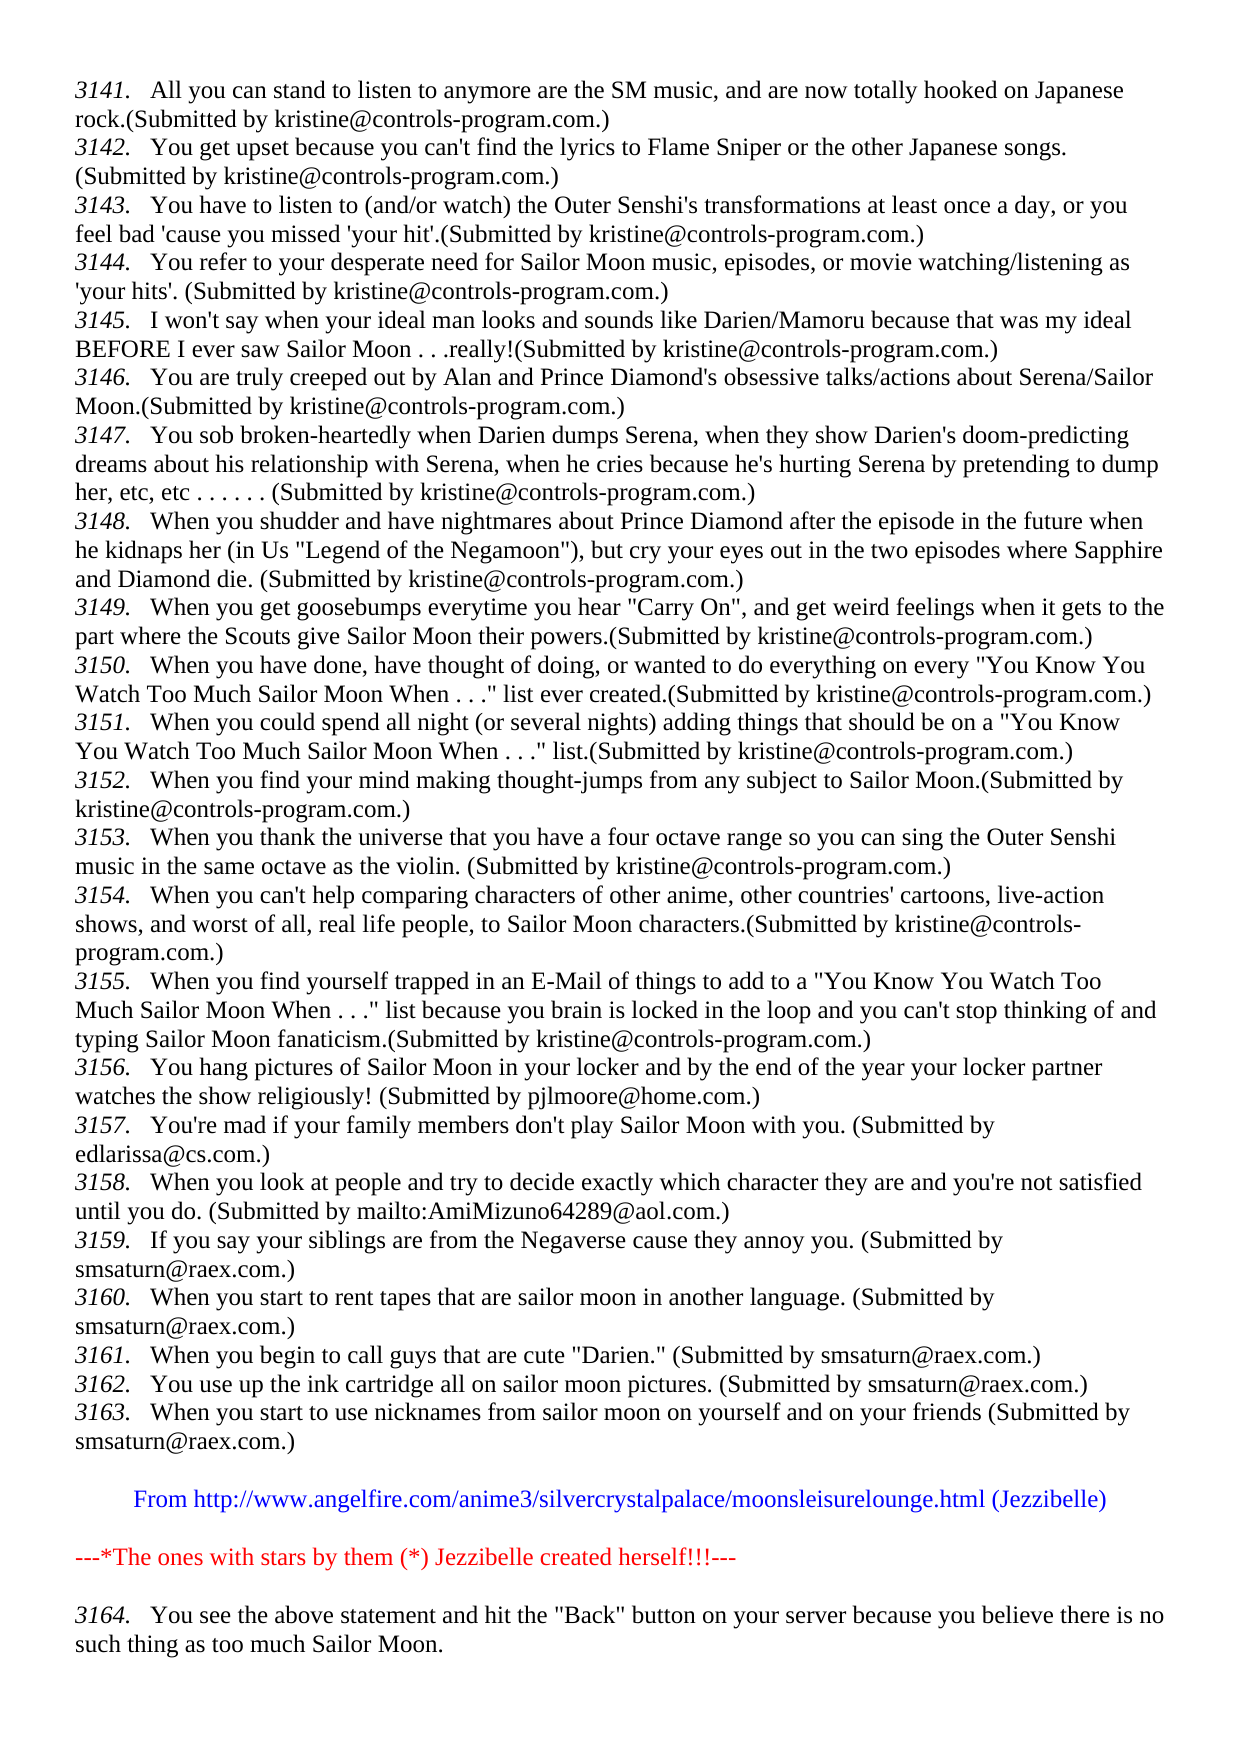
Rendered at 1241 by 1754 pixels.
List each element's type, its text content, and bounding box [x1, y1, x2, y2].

list You sob broken-heartedly when Darien dumps Serena, when they show Darien's doom-predicting dreams about his relationship with Serena, when he cries because he's hurting Serena by pretending to dump her, etc, etc . . . . . . (Submitted by kristine@controls-program.com.) [75, 420, 1165, 506]
list When you get goosebumps everytime you hear "Carry On", and get weird feelings when it gets to the part where the Scouts give Sailor Moon their powers.(Submitted by kristine@controls-program.com.) [75, 592, 1165, 650]
list You have to listen to (and/or watch) the Outer Senshi's transformations at least once a day, or you feel bad 'cause you missed 'your hit'.(Submitted by kristine@controls-program.com.) [75, 190, 1165, 247]
list When you look at people and try to decide exactly which character they are and you're not satisfied until you do. (Submitted by mailto:AmiMizuno64289@aol.com.) [75, 1167, 1165, 1225]
list I won't say when your ideal man looks and sounds like Darien/Mamoru because that was my ideal BEFORE I ever saw Sailor Moon . . .really!(Submitted by kristine@controls-program.com.) [75, 305, 1165, 362]
list You see the above statement and hit the "Back" button on your server because you believe there is no such thing as too much Sailor Moon. [75, 1600, 1165, 1657]
list When you can't help comparing characters of other anime, other countries' cartoons, live-action shows, and worst of all, real life people, to Sailor Moon characters.(Submitted by kristine@controls-program.com.) [75, 880, 1165, 966]
list When you shudder and have nightmares about Prince Diamond after the episode in the future when he kidnaps her (in Us "Legend of the Negamoon"), but cry your eyes out in the two episodes where Sapphire and Diamond die. (Submitted by kristine@controls-program.com.) [75, 506, 1165, 592]
text ---*The ones with stars by them (*) Jezzibelle created herself!!!--- [75, 1542, 1165, 1571]
list All you can stand to listen to anymore are the SM music, and are now totally hooked on Japanese rock.(Submitted by kristine@controls-program.com.) [75, 75, 1165, 132]
list When you could spend all night (or several nights) adding things that should be on a "You Know You Watch Too Much Sailor Moon When . . ." list.(Submitted by kristine@controls-program.com.) [75, 707, 1165, 765]
list You refer to your desperate need for Sailor Moon music, episodes, or movie watching/listening as 'your hits'. (Submitted by kristine@controls-program.com.) [75, 247, 1165, 305]
text From http://www.angelfire.com/anime3/silvercrystalpalace/moonsleisurelounge.html (Jezzibelle) [75, 1484, 1165, 1513]
list You use up the ink cartridge all on sailor moon pictures. (Submitted by smsaturn@raex.com.) [75, 1369, 1165, 1397]
list When you begin to call guys that are cute "Darien." (Submitted by smsaturn@raex.com.) [75, 1340, 1165, 1369]
list When you thank the universe that you have a four octave range so you can sing the Outer Senshi music in the same octave as the violin. (Submitted by kristine@controls-program.com.) [75, 822, 1165, 880]
list You are truly creeped out by Alan and Prince Diamond's obsessive talks/actions about Serena/Sailor Moon.(Submitted by kristine@controls-program.com.) [75, 362, 1165, 420]
list When you find yourself trapped in an E-Mail of things to add to a "You Know You Watch Too Much Sailor Moon When . . ." list because you brain is locked in the loop and you can't stop thinking of and typing Sailor Moon fanaticism.(Submitted by kristine@controls-program.com.) [75, 966, 1165, 1052]
list If you say your siblings are from the Negaverse cause they annoy you. (Submitted by smsaturn@raex.com.) [75, 1225, 1165, 1282]
list When you have done, have thought of doing, or wanted to do everything on every "You Know You Watch Too Much Sailor Moon When . . ." list ever created.(Submitted by kristine@controls-program.com.) [75, 650, 1165, 707]
list When you start to use nicknames from sailor moon on yourself and on your friends (Submitted by smsaturn@raex.com.) [75, 1397, 1165, 1455]
list When you find your mind making thought-jumps from any subject to Sailor Moon.(Submitted by kristine@controls-program.com.) [75, 765, 1165, 822]
list When you start to rent tapes that are sailor moon in another language. (Submitted by smsaturn@raex.com.) [75, 1282, 1165, 1340]
list You get upset because you can't find the lyrics to Flame Sniper or the other Japanese songs.(Submitted by kristine@controls-program.com.) [75, 132, 1165, 190]
list You hang pictures of Sailor Moon in your locker and by the end of the year your locker partner watches the show religiously! (Submitted by pjlmoore@home.com.) [75, 1052, 1165, 1110]
list You're mad if your family members don't play Sailor Moon with you. (Submitted by edlarissa@cs.com.) [75, 1110, 1165, 1167]
